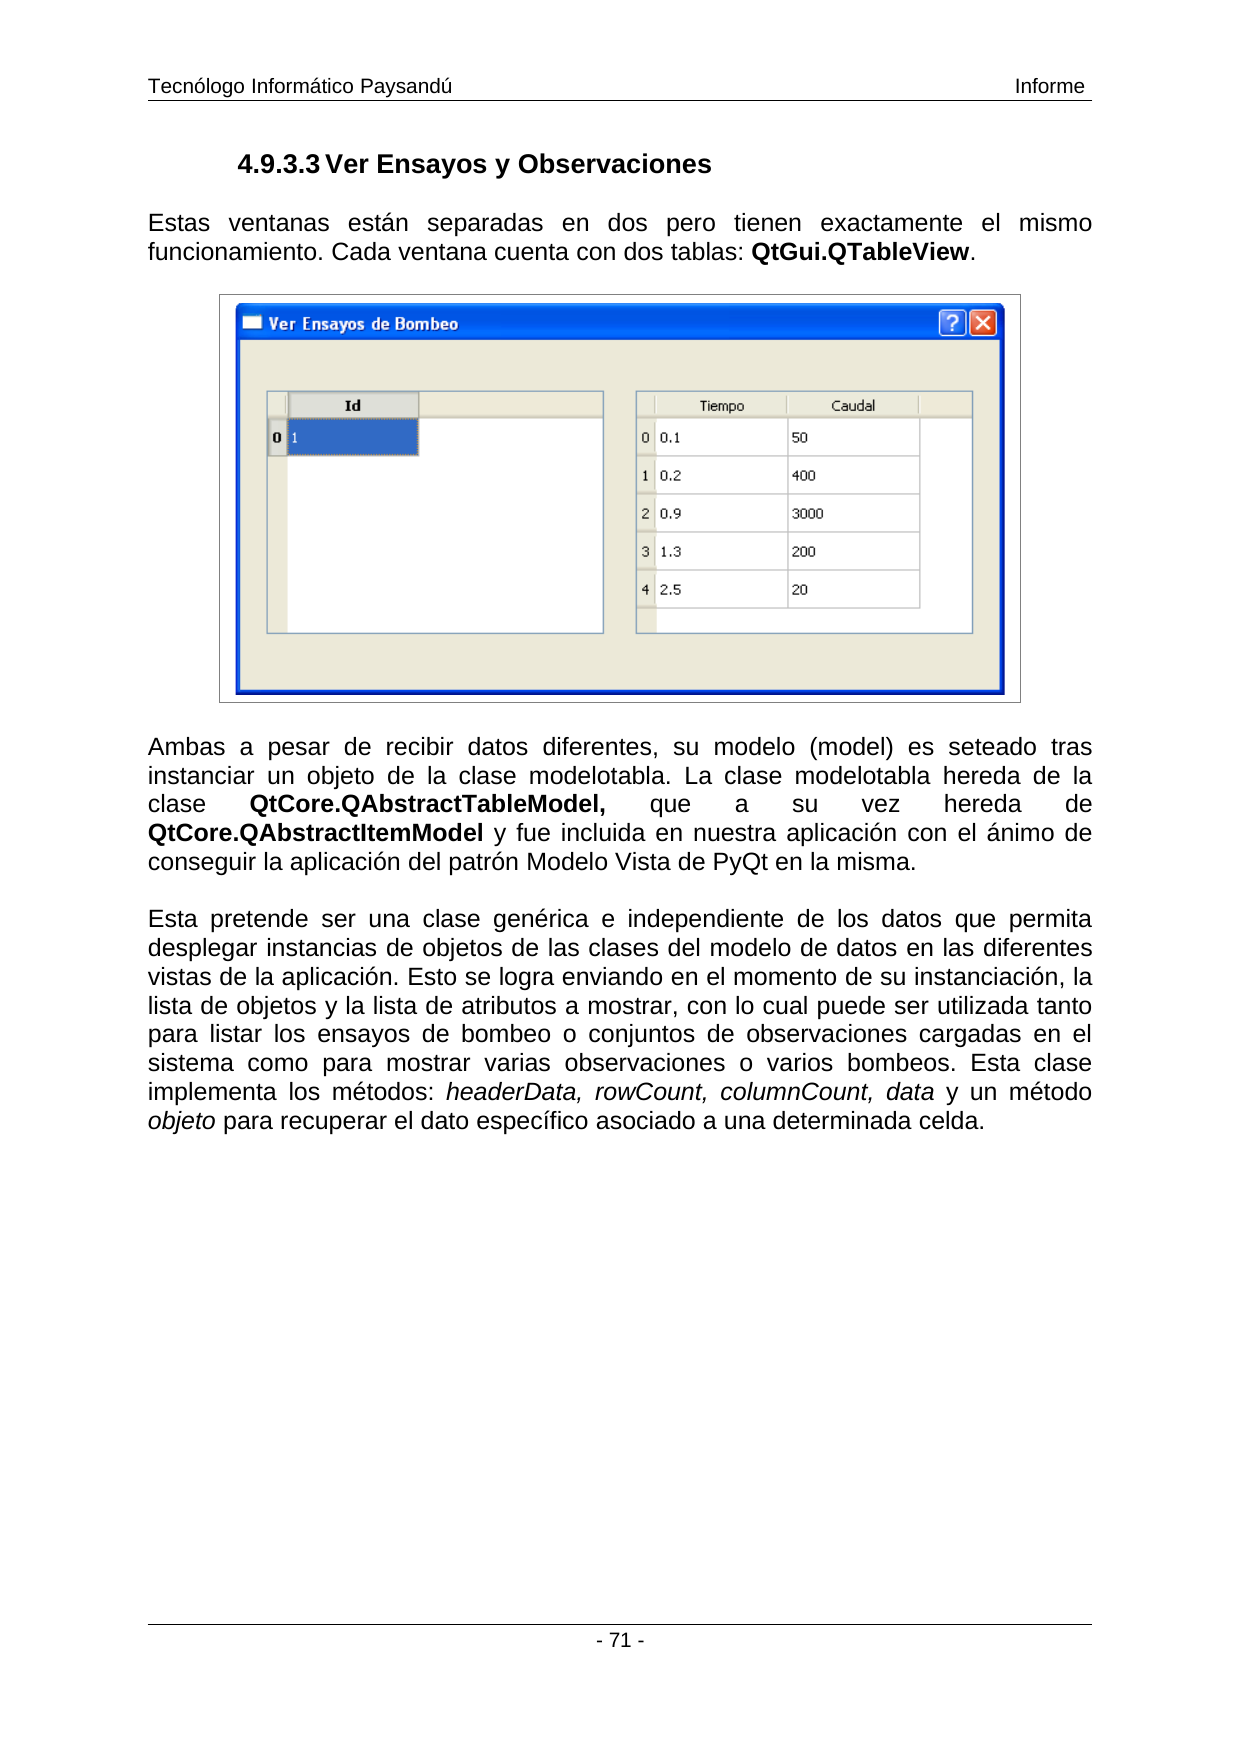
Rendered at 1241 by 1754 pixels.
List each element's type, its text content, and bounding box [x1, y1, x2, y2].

picture [235, 303, 1005, 695]
text Estas ventanas están separadas en dos pero tienen exactamente el mismo funcionamiento. Cada ventana cuenta con dos tablas: QtGui.QTableView. [148, 208, 1092, 265]
subtitle Ver Ensayos y Observaciones [237, 148, 1092, 179]
text Esta pretende ser una clase genérica e independiente de los datos que permita desplegar instancias de objetos de las clases del modelo de datos en las diferentes vistas de la aplicación. Esto se logra enviando en el momento de su instanciación, la lista de objetos y la lista de atributos a mostrar, con lo cual puede ser utilizada tanto para listar los ensayos de bombeo o conjuntos de observaciones cargadas en el sistema como para mostrar varias observaciones o varios bombeos. Esta clase implementa los métodos: headerData, rowCount, columnCount, data y un método objeto para recuperar el dato específico asociado a una determinada celda. [148, 904, 1092, 1134]
text Ambas a pesar de recibir datos diferentes, su modelo (model) es seteado tras instanciar un objeto de la clase modelotabla. La clase modelotabla hereda de la clase QtCore.QAbstractTableModel, que a su vez hereda de QtCore.QAbstractItemModel y fue incluida en nuestra aplicación con el ánimo de conseguir la aplicación del patrón Modelo Vista de PyQt en la misma. [148, 732, 1092, 876]
